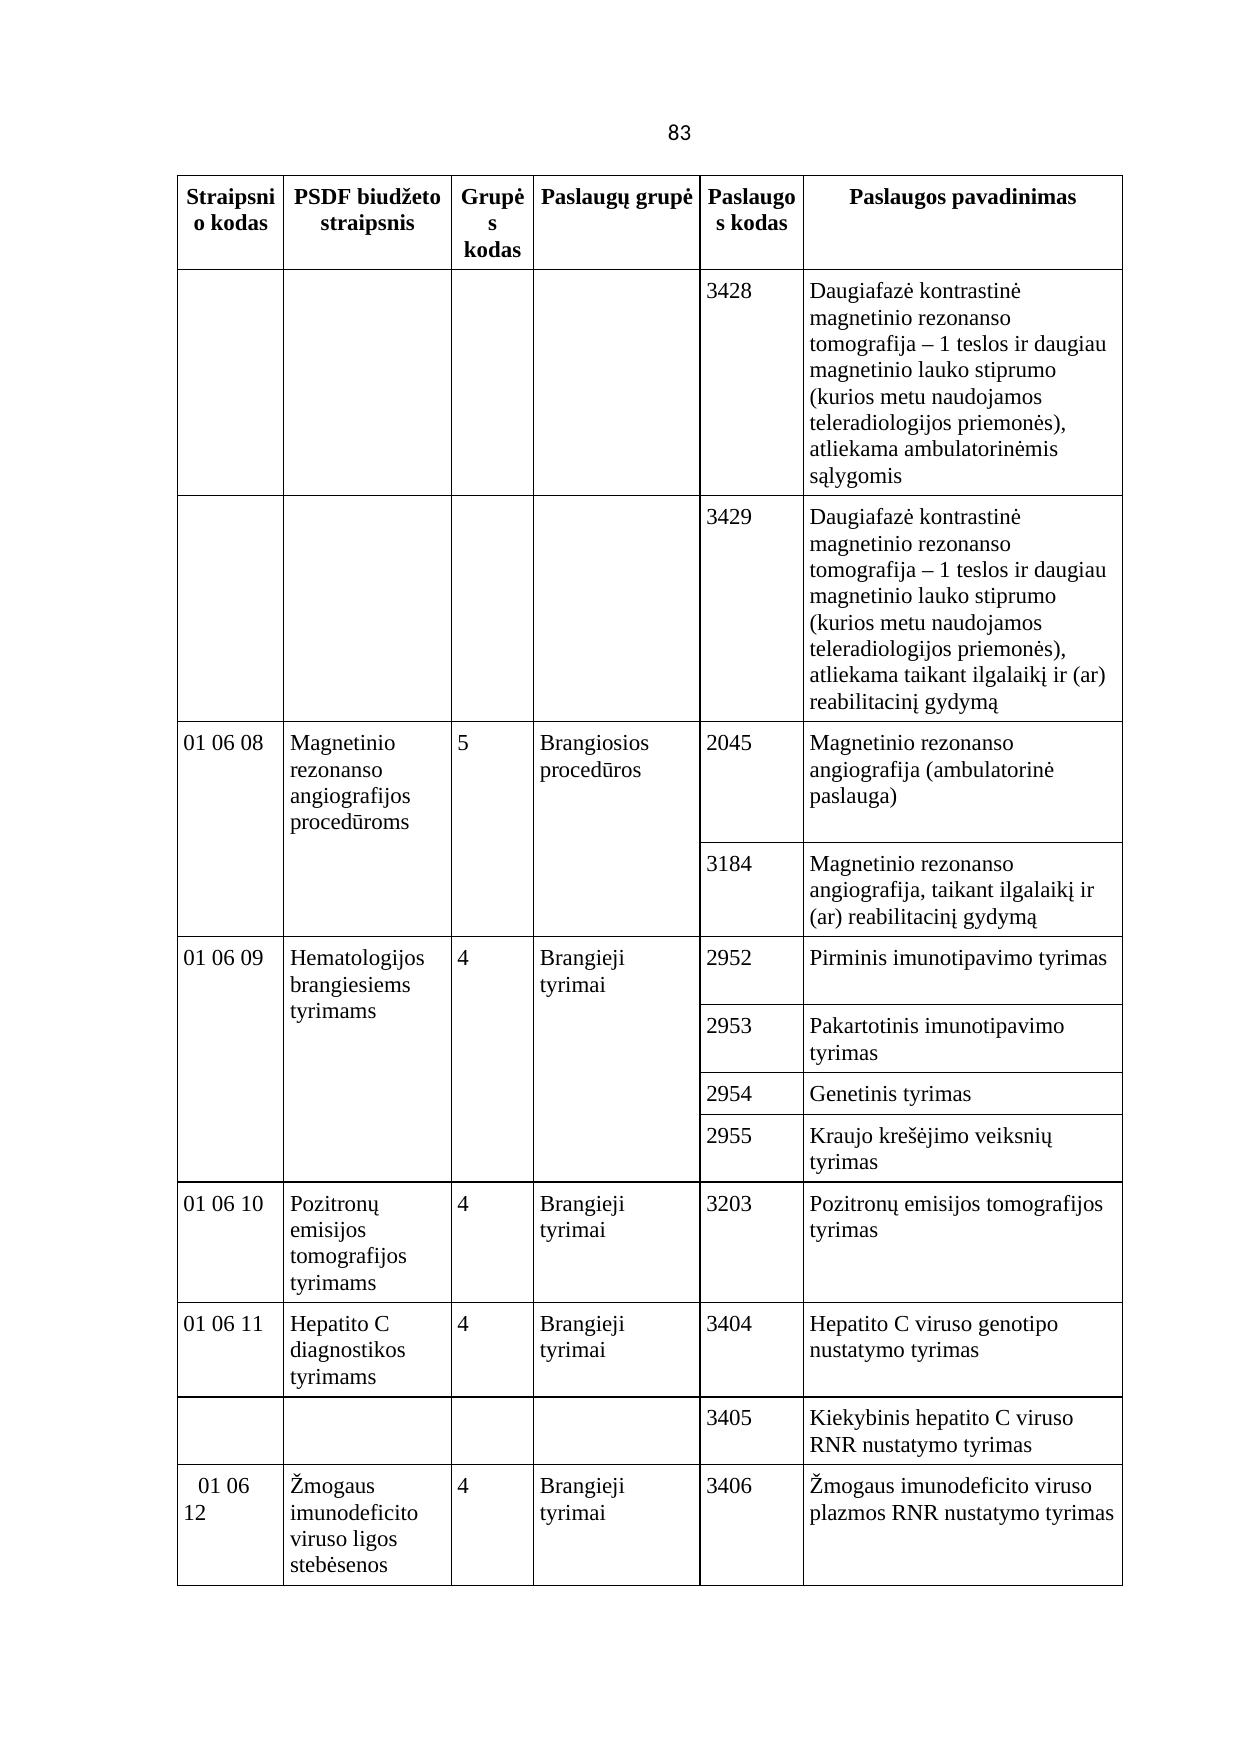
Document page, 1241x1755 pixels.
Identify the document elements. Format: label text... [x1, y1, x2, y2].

table_cell Žmogaus imunodeficito viruso plazmos RNR nustatymo tyrimas [804, 1465, 1122, 1585]
table_cell 3404 [701, 1303, 803, 1396]
table_cell Brangieji tyrimai [534, 937, 699, 1004]
table_cell Brangiosios procedūros [534, 722, 699, 842]
table_cell [284, 496, 451, 721]
table_cell 2045 [701, 722, 803, 842]
table_cell 4 [452, 937, 533, 1004]
table_cell [452, 270, 533, 495]
table_cell 01 06 08 [178, 722, 283, 842]
table_cell 3405 [701, 1398, 803, 1464]
table_cell [284, 270, 451, 495]
table_cell 4 [452, 1465, 533, 1585]
table_cell 3203 [701, 1183, 803, 1302]
table_cell Pozitronų emisijos tomografijos tyrimas [804, 1183, 1122, 1302]
table_cell [284, 842, 451, 936]
table_cell [178, 1004, 283, 1072]
table_cell [178, 496, 283, 721]
table_cell Magnetinio rezonanso angiografijos procedūroms [284, 722, 451, 842]
table_cell [452, 1004, 533, 1072]
table_cell Kiekybinis hepatito C viruso RNR nustatymo tyrimas [804, 1398, 1122, 1464]
table_cell Brangieji tyrimai [534, 1183, 699, 1302]
table_cell 5 [452, 722, 533, 842]
table_cell [534, 1004, 699, 1072]
table_cell Hepatito C viruso genotipo nustatymo tyrimas [804, 1303, 1122, 1396]
table_cell [178, 270, 283, 495]
table_header Grupės kodas [452, 176, 533, 269]
table_cell [452, 1072, 533, 1113]
table_cell [452, 1398, 533, 1464]
table_cell 2952 [701, 937, 803, 1004]
table_cell [178, 1072, 283, 1113]
table_cell 3406 [701, 1465, 803, 1585]
table_cell Daugiafazė kontrastinė magnetinio rezonanso tomografija – 1 teslos ir daugiau magnetinio lauko stiprumo (kurios metu naudojamos teleradiologijos priemonės), atliekama ambulatorinėmis sąlygomis [804, 270, 1122, 495]
table_cell [534, 842, 699, 936]
table_cell 3428 [701, 270, 803, 495]
table_cell Pakartotinis imunotipavimo tyrimas [804, 1005, 1122, 1072]
table_cell 01 06 10 [178, 1183, 283, 1302]
table_cell [284, 1114, 451, 1181]
table_cell Kraujo krešėjimo veiksnių tyrimas [804, 1115, 1122, 1181]
table_cell Brangieji tyrimai [534, 1303, 699, 1396]
table_cell Brangieji tyrimai [534, 1465, 699, 1585]
table_cell [534, 496, 699, 721]
table_cell 2953 [701, 1005, 803, 1072]
table_cell [178, 1398, 283, 1464]
table_cell Magnetinio rezonanso angiografija (ambulatorinė paslauga) [804, 722, 1122, 842]
table_cell Pirminis imunotipavimo tyrimas [804, 937, 1122, 1004]
table_cell [284, 1398, 451, 1464]
table_cell Daugiafazė kontrastinė magnetinio rezonanso tomografija – 1 teslos ir daugiau magnetinio lauko stiprumo (kurios metu naudojamos teleradiologijos priemonės), atliekama taikant ilgalaikį ir (ar) reabilitacinį gydymą [804, 496, 1122, 721]
table_cell Hepatito C diagnostikos tyrimams [284, 1303, 451, 1396]
table_cell Genetinis tyrimas [804, 1073, 1122, 1113]
table_header Straipsnio kodas [178, 176, 283, 269]
table_cell Žmogaus imunodeficito viruso ligos stebėsenos [284, 1465, 451, 1585]
table_cell Hematologijos brangiesiems tyrimams [284, 937, 451, 1113]
table_cell [452, 1114, 533, 1181]
table_cell [534, 270, 699, 495]
table_cell [452, 842, 533, 936]
table_cell Magnetinio rezonanso angiografija, taikant ilgalaikį ir (ar) reabilitacinį gydymą [804, 843, 1122, 936]
table_cell Pozitronų emisijos tomografijos tyrimams [284, 1183, 451, 1302]
table_cell 4 [452, 1303, 533, 1396]
table_header Paslaugos kodas [701, 176, 803, 269]
table_header PSDF biudžeto straipsnis [284, 176, 451, 269]
table_cell [452, 496, 533, 721]
table_cell 01 06 11 [178, 1303, 283, 1396]
table_cell 01 06 09 [178, 937, 283, 1004]
table_cell [534, 1114, 699, 1181]
table_cell 4 [452, 1183, 533, 1302]
table_cell [178, 842, 283, 936]
table_header Paslaugų grupė [534, 176, 699, 269]
table_cell 3184 [701, 843, 803, 936]
table_cell [534, 1072, 699, 1113]
table_cell 3429 [701, 496, 803, 721]
table_cell 01 06 12 [178, 1465, 283, 1585]
table_header Paslaugos pavadinimas [804, 176, 1122, 269]
table_cell [178, 1114, 283, 1181]
table_cell 2954 [701, 1073, 803, 1113]
table_cell 2955 [701, 1115, 803, 1181]
table_cell [534, 1398, 699, 1464]
